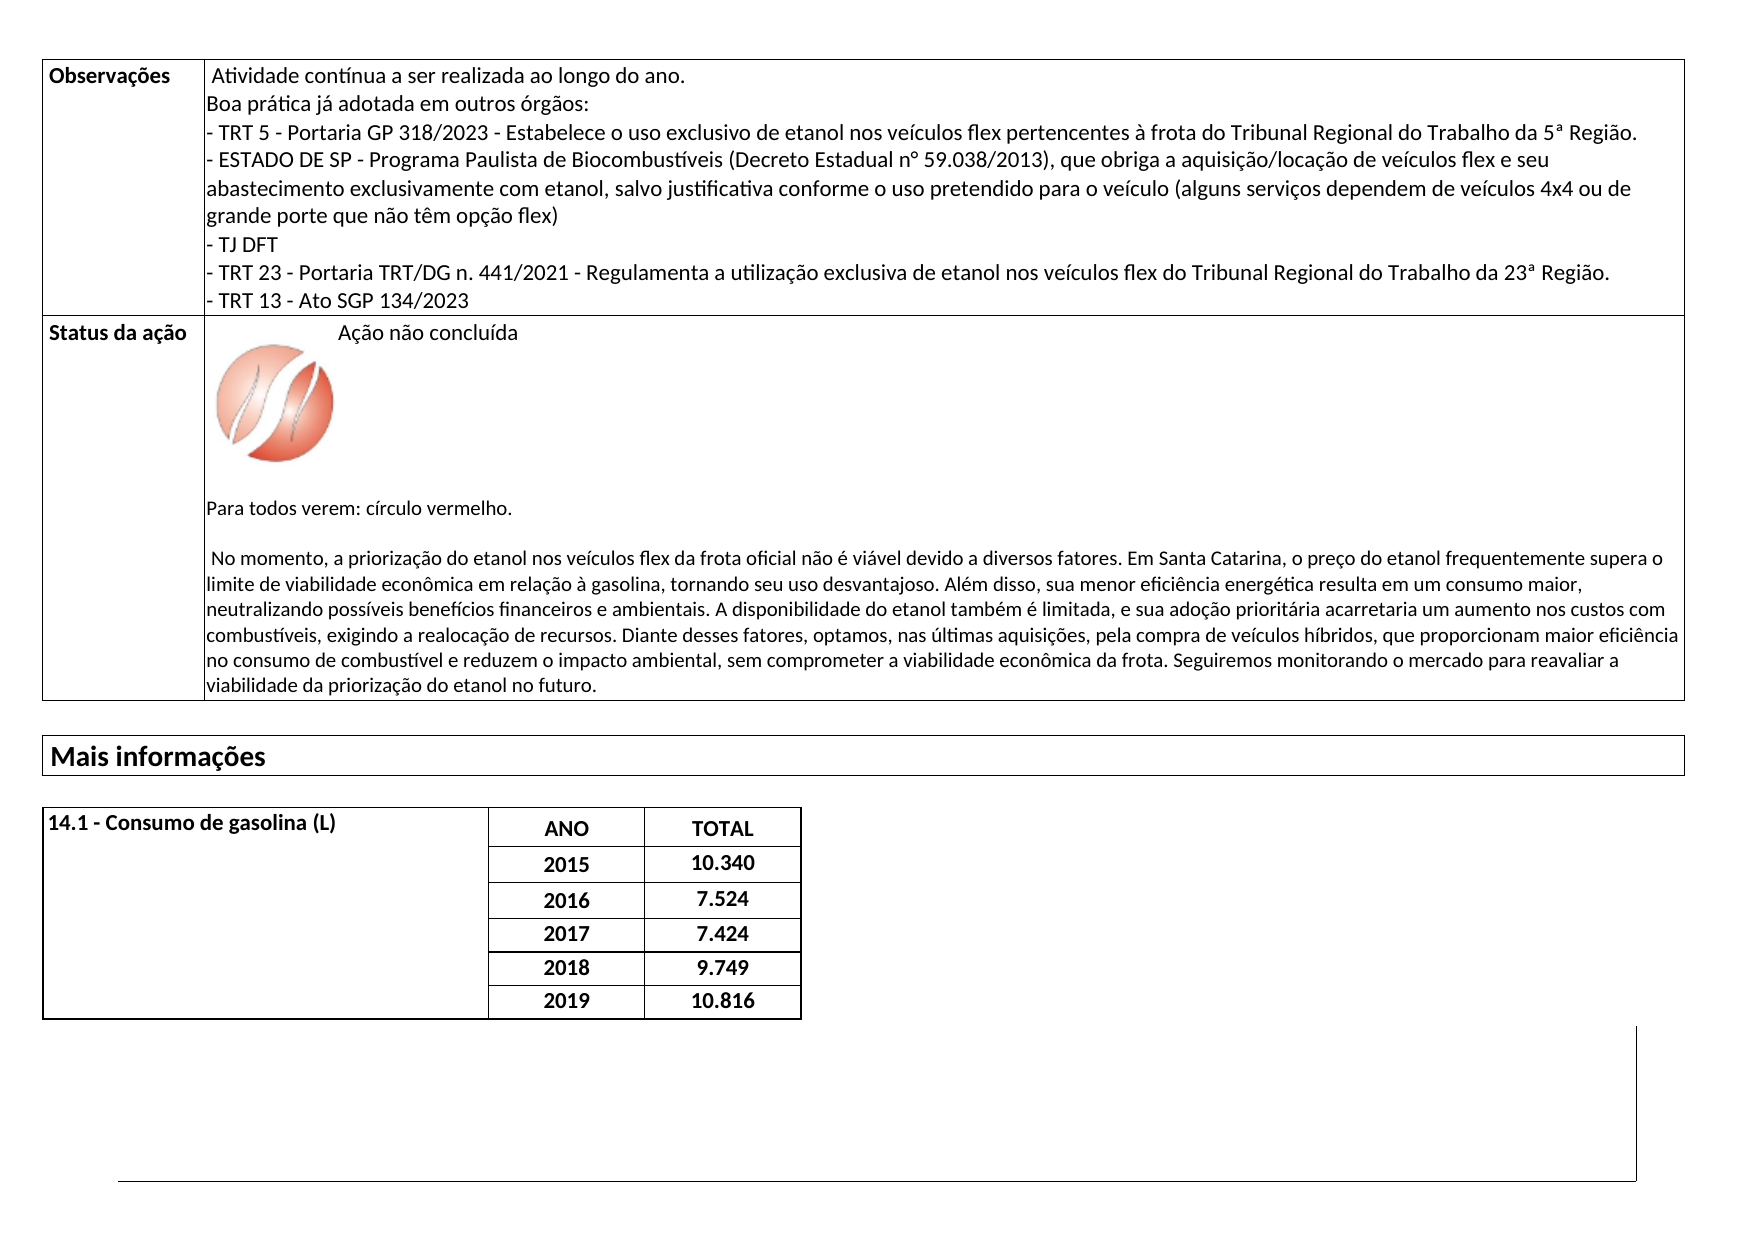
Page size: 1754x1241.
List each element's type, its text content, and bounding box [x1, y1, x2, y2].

table_cell 9.749 [645, 953, 800, 984]
table_cell 2016 [489, 883, 644, 918]
table_cell 7.424 [645, 919, 800, 951]
table_cell 2019 [489, 986, 644, 1018]
table_cell Observações [43, 60, 204, 315]
table_cell Ação não concluída Para todos verem: círculo vermelho. No momento, a priorização do etanol nos veículos flex da frota oficial não é viável devido a diversos fatores. Em Santa Catarina, o preço do etanol frequentemente supera o limite de viabilidade econômica em relação à gasolina, tornando seu uso desvantajoso. Além disso, sua menor eficiência energética resulta em um consumo maior, neutralizando possíveis benefícios financeiros e ambientais. A disponibilidade do etanol também é limitada, e sua adoção prioritária acarretaria um aumento nos custos com combustíveis, exigindo a realocação de recursos. Diante desses fatores, optamos, nas últimas aquisições, pela compra de veículos híbridos, que proporcionam maior eficiência no consumo de combustível e reduzem o impacto ambiental, sem comprometer a viabilidade econômica da frota. Seguiremos monitorando o mercado para reavaliar a viabilidade da priorização do etanol no futuro. [205, 316, 1684, 699]
table_cell 2017 [489, 919, 644, 951]
table_cell Status da ação [43, 316, 204, 699]
table_header TOTAL [645, 808, 800, 846]
table_cell 2018 [489, 953, 644, 984]
table_header ANO [489, 808, 644, 846]
table_cell 7.524 [645, 883, 800, 918]
table_header Mais informações [43, 736, 1684, 775]
table_cell 10.816 [645, 986, 800, 1018]
table_cell 10.340 [645, 847, 800, 882]
table_cell Atividade contínua a ser realizada ao longo do ano. Boa prática já adotada em outros órgãos: - TRT 5 - Portaria GP 318/2023 - Estabelece o uso exclusivo de etanol nos veículos flex pertencentes à frota do Tribunal Regional do Trabalho da 5ª Região. - ESTADO DE SP - Programa Paulista de Biocombustíveis (Decreto Estadual n° 59.038/2013), que obriga a aquisição/locação de veículos flex e seu abastecimento exclusivamente com etanol, salvo justificativa conforme o uso pretendido para o veículo (alguns serviços dependem de veículos 4x4 ou de grande porte que não têm opção flex) - TJ DFT - TRT 23 - Portaria TRT/DG n. 441/2021 - Regulamenta a utilização exclusiva de etanol nos veículos flex do Tribunal Regional do Trabalho da 23ª Região. - TRT 13 - Ato SGP 134/2023 [205, 60, 1684, 315]
table_cell 2015 [489, 847, 644, 882]
table_header 14.1 - Consumo de gasolina (L) [44, 808, 488, 1018]
